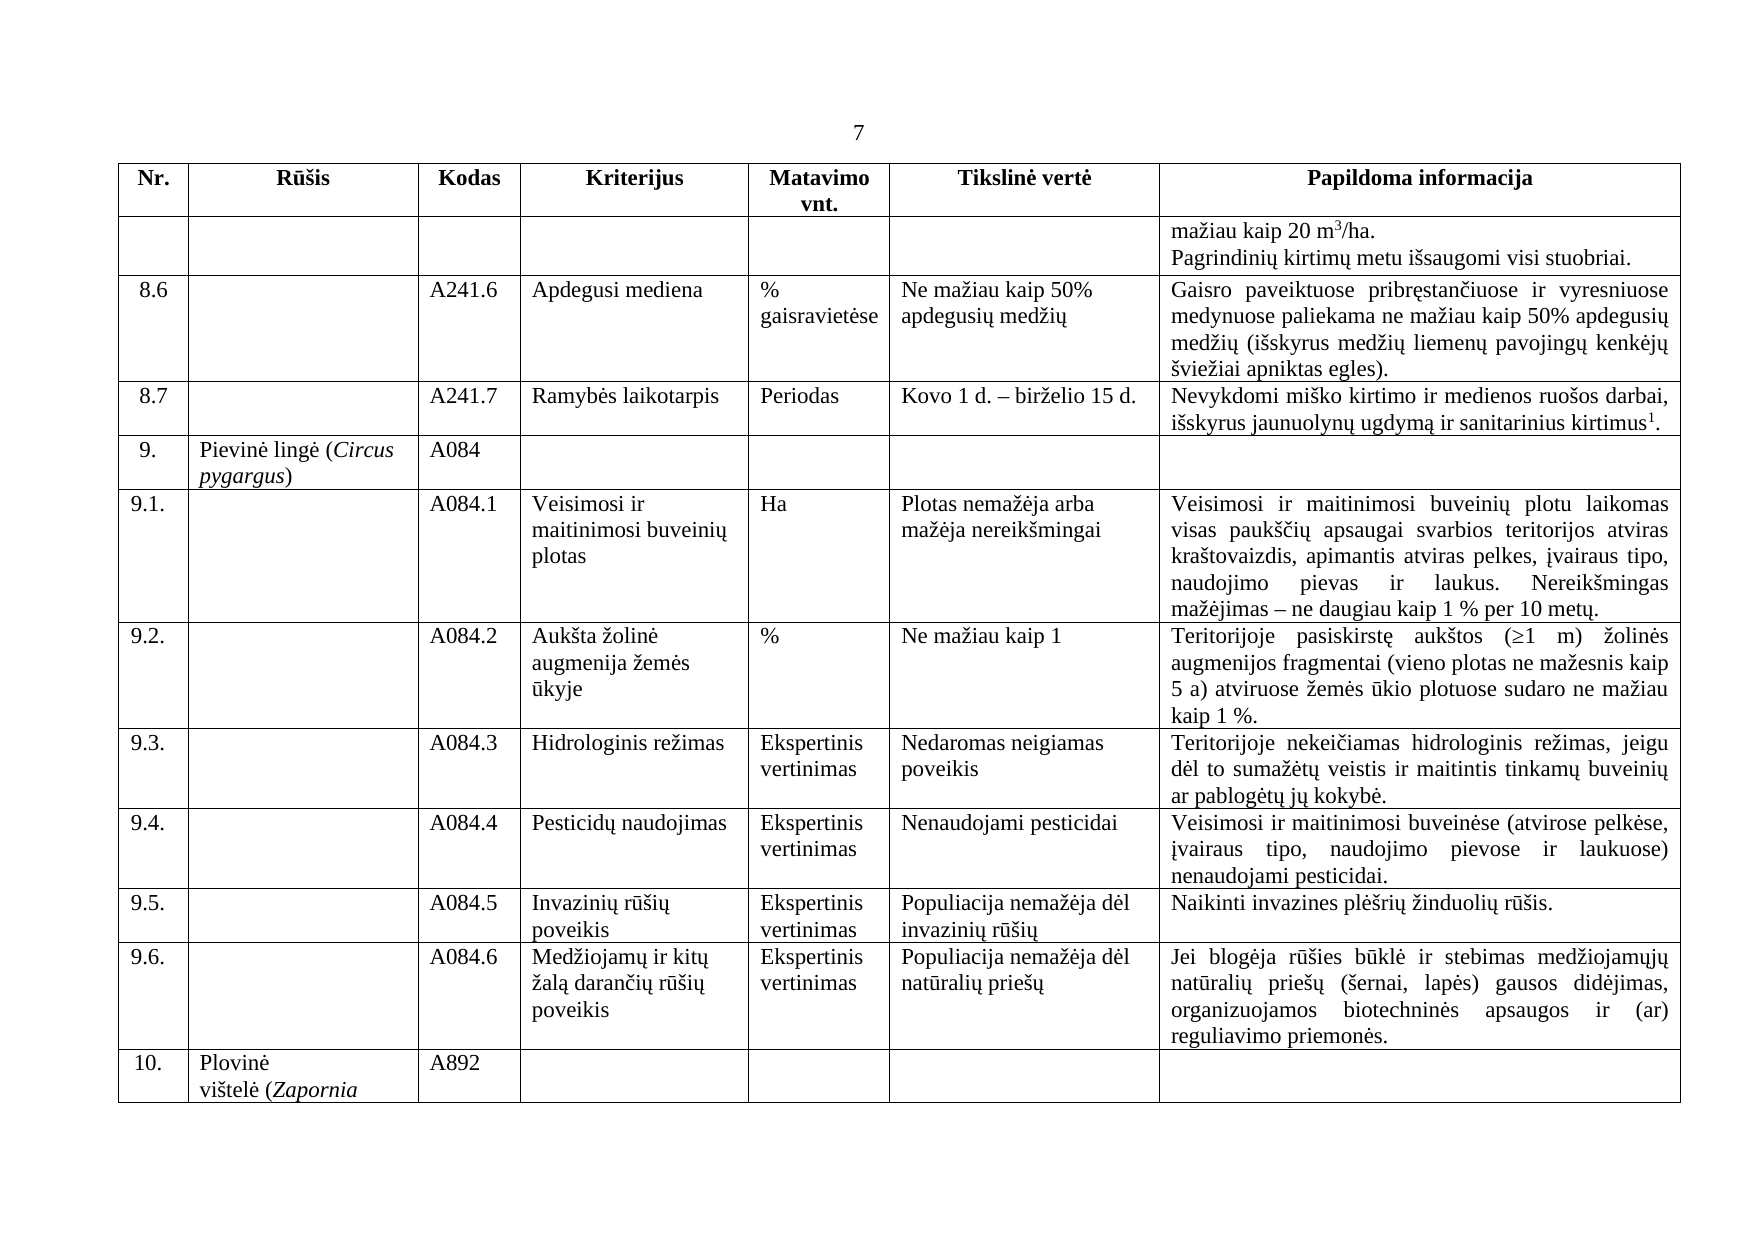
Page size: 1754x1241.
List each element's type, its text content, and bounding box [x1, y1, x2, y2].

table_cell [1160, 436, 1680, 489]
table_cell Populiacija nemažėja dėl invazinių rūšių [890, 889, 1159, 942]
table_cell Veisimosi ir maitinimosi buveinių plotas [521, 490, 748, 622]
table_cell A084.3 [419, 729, 520, 808]
table_cell A084.6 [419, 943, 520, 1048]
table_cell Invazinių rūšių poveikis [521, 889, 748, 942]
table_cell A084 [419, 436, 520, 489]
table_cell A241.7 [419, 382, 520, 435]
table_cell [119, 217, 188, 275]
table_cell [189, 276, 418, 381]
table_cell mažiau kaip 20 m3/ha. Pagrindinių kirtimų metu išsaugomi visi stuobriai. [1160, 217, 1680, 275]
table_cell [749, 436, 889, 489]
table_cell Periodas [749, 382, 889, 435]
table_header Papildoma informacija [1160, 164, 1680, 216]
table_cell [749, 1050, 889, 1102]
table_cell Ramybės laikotarpis [521, 382, 748, 435]
table_cell [419, 217, 520, 275]
table_cell Veisimosi ir maitinimosi buveinėse (atvirose pelkėse, įvairaus tipo, naudojimo pievose ir laukuose) nenaudojami pesticidai. [1160, 809, 1680, 888]
table_cell [189, 943, 418, 1048]
table_cell Kovo 1 d. – birželio 15 d. [890, 382, 1159, 435]
table_cell Ekspertinis vertinimas [749, 729, 889, 808]
table_cell Gaisro paveiktuose pribręstančiuose ir vyresniuose medynuose paliekama ne mažiau kaip 50% apdegusių medžių (išskyrus medžių liemenų pavojingų kenkėjų šviežiai apniktas egles). [1160, 276, 1680, 381]
table_cell Populiacija nemažėja dėl natūralių priešų [890, 943, 1159, 1048]
table_cell Nedaromas neigiamas poveikis [890, 729, 1159, 808]
table_cell Pesticidų naudojimas [521, 809, 748, 888]
table_header Kriterijus [521, 164, 748, 216]
table_cell [189, 809, 418, 888]
table_cell 10. [119, 1050, 188, 1102]
table_header Rūšis [189, 164, 418, 216]
table_cell Nevykdomi miško kirtimo ir medienos ruošos darbai, išskyrus jaunuolynų ugdymą ir sanitarinius kirtimus1. [1160, 382, 1680, 435]
table_cell 9. [119, 436, 188, 489]
table_cell Plovinė vištelė (Zapornia [189, 1050, 418, 1102]
table_cell A084.2 [419, 623, 520, 728]
table_cell Plotas nemažėja arba mažėja nereikšmingai [890, 490, 1159, 622]
table_cell Hidrologinis režimas [521, 729, 748, 808]
table_cell [189, 217, 418, 275]
table_cell [189, 889, 418, 942]
table_cell Ekspertinis vertinimas [749, 943, 889, 1048]
table_cell 9.4. [119, 809, 188, 888]
table_cell [521, 217, 748, 275]
table_cell A892 [419, 1050, 520, 1102]
table_cell [749, 217, 889, 275]
table_cell [189, 729, 418, 808]
table_cell Jei blogėja rūšies būklė ir stebimas medžiojamųjų natūralių priešų (šernai, lapės) gausos didėjimas, organizuojamos biotechninės apsaugos ir (ar) reguliavimo priemonės. [1160, 943, 1680, 1048]
table_cell 9.6. [119, 943, 188, 1048]
table_cell Teritorijoje pasiskirstę aukštos (≥1 m) žolinės augmenijos fragmentai (vieno plotas ne mažesnis kaip 5 a) atviruose žemės ūkio plotuose sudaro ne mažiau kaip 1 %. [1160, 623, 1680, 728]
table_cell Ne mažiau kaip 1 [890, 623, 1159, 728]
table_cell 9.1. [119, 490, 188, 622]
table_cell Aukšta žolinė augmenija žemės ūkyje [521, 623, 748, 728]
table_cell % [749, 623, 889, 728]
table_header Kodas [419, 164, 520, 216]
table_cell % gaisravietėse [749, 276, 889, 381]
table_cell Apdegusi mediena [521, 276, 748, 381]
table_cell 8.7 [119, 382, 188, 435]
table_cell Ne mažiau kaip 50% apdegusių medžių [890, 276, 1159, 381]
table_cell [521, 436, 748, 489]
table_cell [1160, 1050, 1680, 1102]
table_cell [189, 382, 418, 435]
table_cell A084.5 [419, 889, 520, 942]
table_cell Teritorijoje nekeičiamas hidrologinis režimas, jeigu dėl to sumažėtų veistis ir maitintis tinkamų buveinių ar pablogėtų jų kokybė. [1160, 729, 1680, 808]
table_cell [189, 623, 418, 728]
table_cell Ha [749, 490, 889, 622]
table_cell [521, 1050, 748, 1102]
table_cell A084.4 [419, 809, 520, 888]
table_cell A084.1 [419, 490, 520, 622]
table_cell [890, 1050, 1159, 1102]
table_cell Ekspertinis vertinimas [749, 809, 889, 888]
table_header Matavimo vnt. [749, 164, 889, 216]
table_cell 9.2. [119, 623, 188, 728]
table_cell A241.6 [419, 276, 520, 381]
table_cell Naikinti invazines plėšrių žinduolių rūšis. [1160, 889, 1680, 942]
table_cell Ekspertinis vertinimas [749, 889, 889, 942]
table_cell 9.5. [119, 889, 188, 942]
table_cell 8.6 [119, 276, 188, 381]
table_cell Veisimosi ir maitinimosi buveinių plotu laikomas visas paukščių apsaugai svarbios teritorijos atviras kraštovaizdis, apimantis atviras pelkes, įvairaus tipo, naudojimo pievas ir laukus. Nereikšmingas mažėjimas – ne daugiau kaip 1 % per 10 metų. [1160, 490, 1680, 622]
table_cell Pievinė lingė (Circus pygargus) [189, 436, 418, 489]
table_cell [890, 436, 1159, 489]
table_cell [189, 490, 418, 622]
table_cell Nenaudojami pesticidai [890, 809, 1159, 888]
table_header Tikslinė vertė [890, 164, 1159, 216]
table_header Nr. [119, 164, 188, 216]
table_cell 9.3. [119, 729, 188, 808]
table_cell Medžiojamų ir kitų žalą darančių rūšių poveikis [521, 943, 748, 1048]
table_cell [890, 217, 1159, 275]
